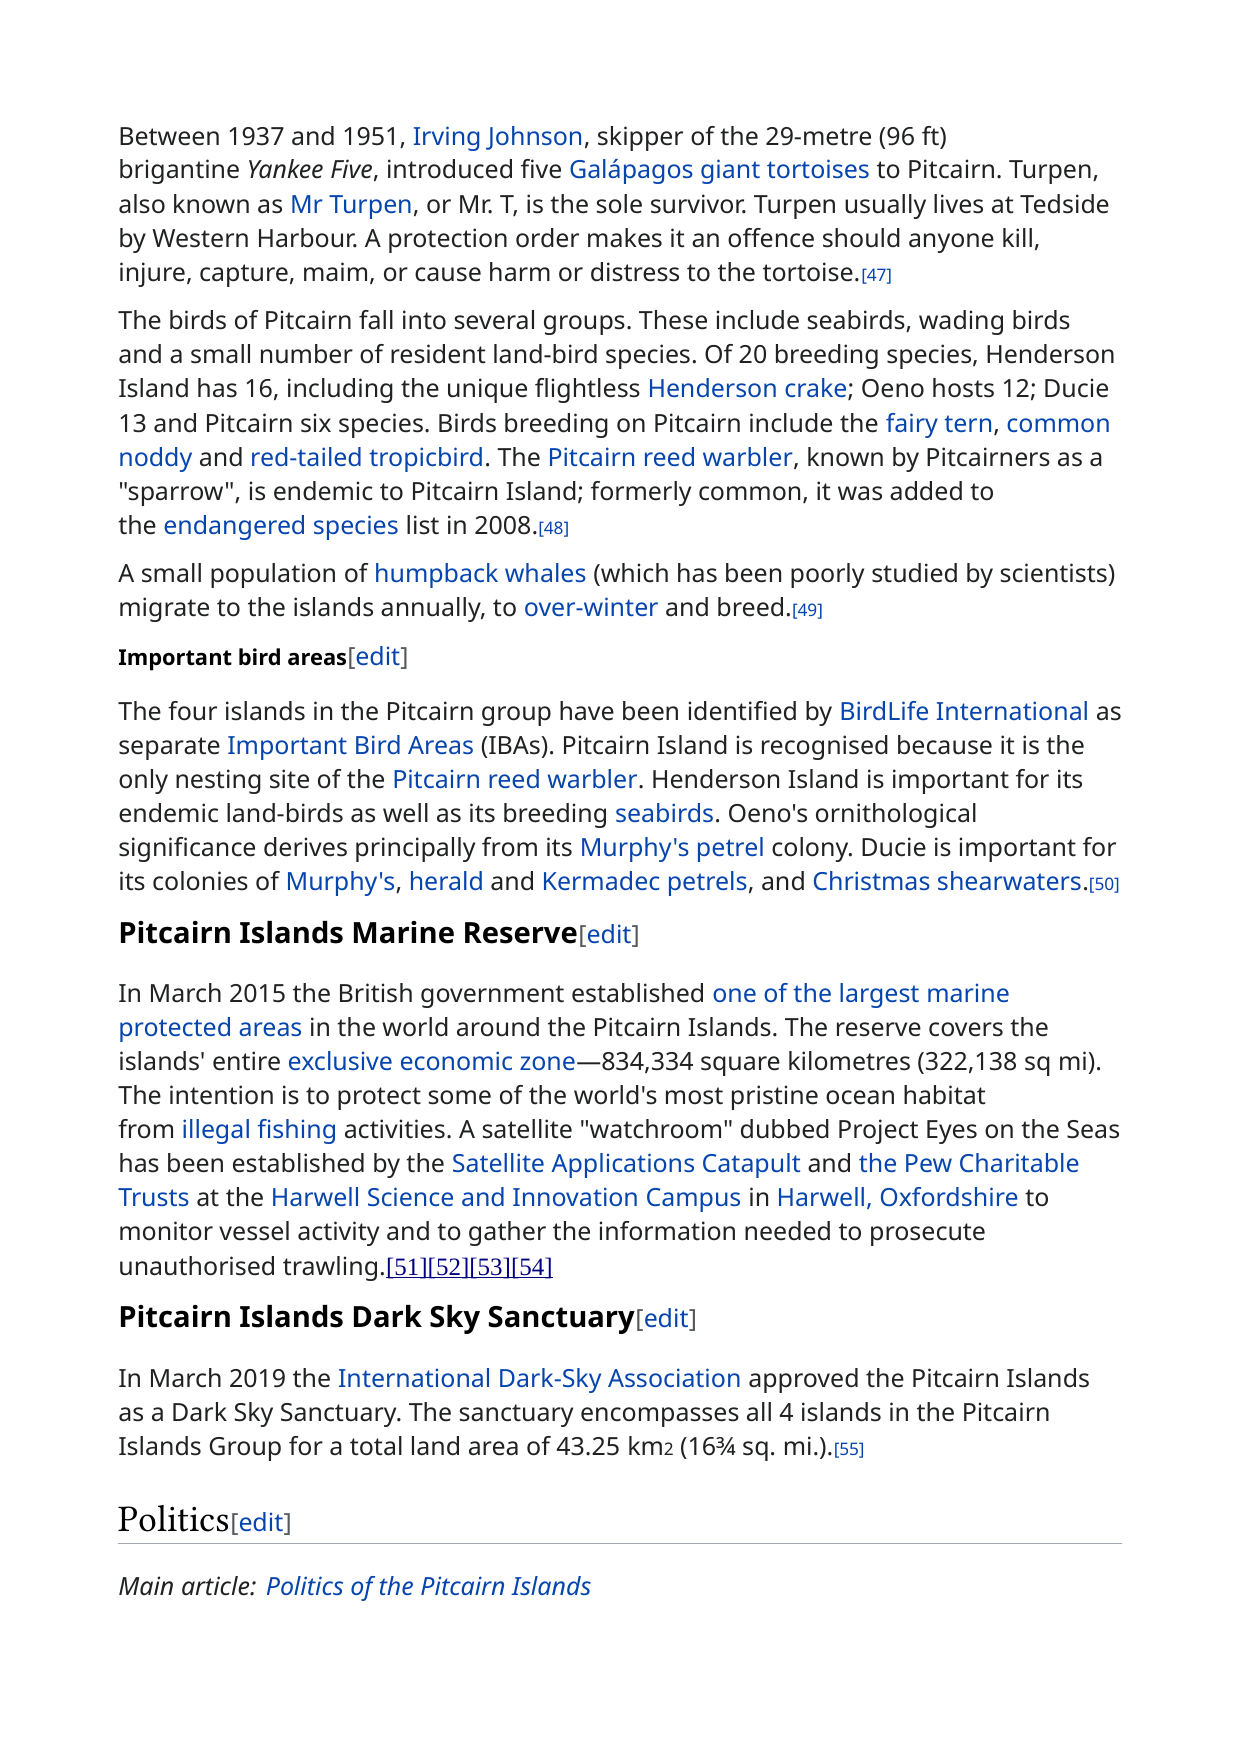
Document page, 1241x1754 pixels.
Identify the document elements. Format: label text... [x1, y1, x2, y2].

text The four islands in the Pitcairn group have been identified by BirdLife International as separate Important Bird Areas (IBAs). Pitcairn Island is recognised because it is the only nesting site of the Pitcairn reed warbler. Henderson Island is important for its endemic land-birds as well as its breeding seabirds. Oeno's ornithological significance derives principally from its Murphy's petrel colony. Ducie is important for its colonies of Murphy's, herald and Kermadec petrels, and Christmas shearwaters.[50] [118, 693, 1122, 898]
subtitle Important bird areas[edit] [118, 639, 1122, 673]
text Main article: Politics of the Pitcairn Islands [118, 1569, 1122, 1603]
subtitle Pitcairn Islands Marine Reserve[edit] [118, 912, 1122, 952]
text In March 2015 the British government established one of the largest marine protected areas in the world around the Pitcairn Islands. The reserve covers the islands' entire exclusive economic zone—834,334 square kilometres (322,138 sq mi). The intention is to protect some of the world's most pristine ocean habitat from illegal fishing activities. A satellite "watchroom" dubbed Project Eyes on the Seas has been established by the Satellite Applications Catapult and the Pew Charitable Trusts at the Harwell Science and Innovation Campus in Harwell, Oxfordshire to monitor vessel activity and to gather the information needed to prosecute unauthorised trawling.[51][52][53][54] [118, 976, 1122, 1282]
text The birds of Pitcairn fall into several groups. These include seabirds, wading birds and a small number of resident land-bird species. Of 20 breeding species, Henderson Island has 16, including the unique flightless Henderson crake; Oeno hosts 12; Ducie 13 and Pitcairn six species. Birds breeding on Pitcairn include the fairy tern, common noddy and red-tailed tropicbird. The Pitcairn reed warbler, known by Pitcairners as a "sparrow", is endemic to Pitcairn Island; formerly common, it was added to the endangered species list in 2008.[48] [118, 303, 1122, 541]
text A small population of humpback whales (which has been poorly studied by scientists) migrate to the islands annually, to over-winter and breed.[49] [118, 556, 1122, 624]
subtitle Politics[edit] [118, 1498, 1122, 1543]
subtitle Pitcairn Islands Dark Sky Sanctuary[edit] [118, 1297, 1122, 1336]
text Between 1937 and 1951, Irving Johnson, skipper of the 29-metre (96 ft) brigantine Yankee Five, introduced five Galápagos giant tortoises to Pitcairn. Turpen, also known as Mr Turpen, or Mr. T, is the sole survivor. Turpen usually lives at Tedside by Western Harbour. A protection order makes it an offence should anyone kill, injure, capture, maim, or cause harm or distress to the tortoise.[47] [118, 118, 1122, 288]
text In March 2019 the International Dark-Sky Association approved the Pitcairn Islands as a Dark Sky Sanctuary. The sanctuary encompasses all 4 islands in the Pitcairn Islands Group for a total land area of 43.25 km2 (16¾ sq. mi.).[55] [118, 1360, 1122, 1462]
